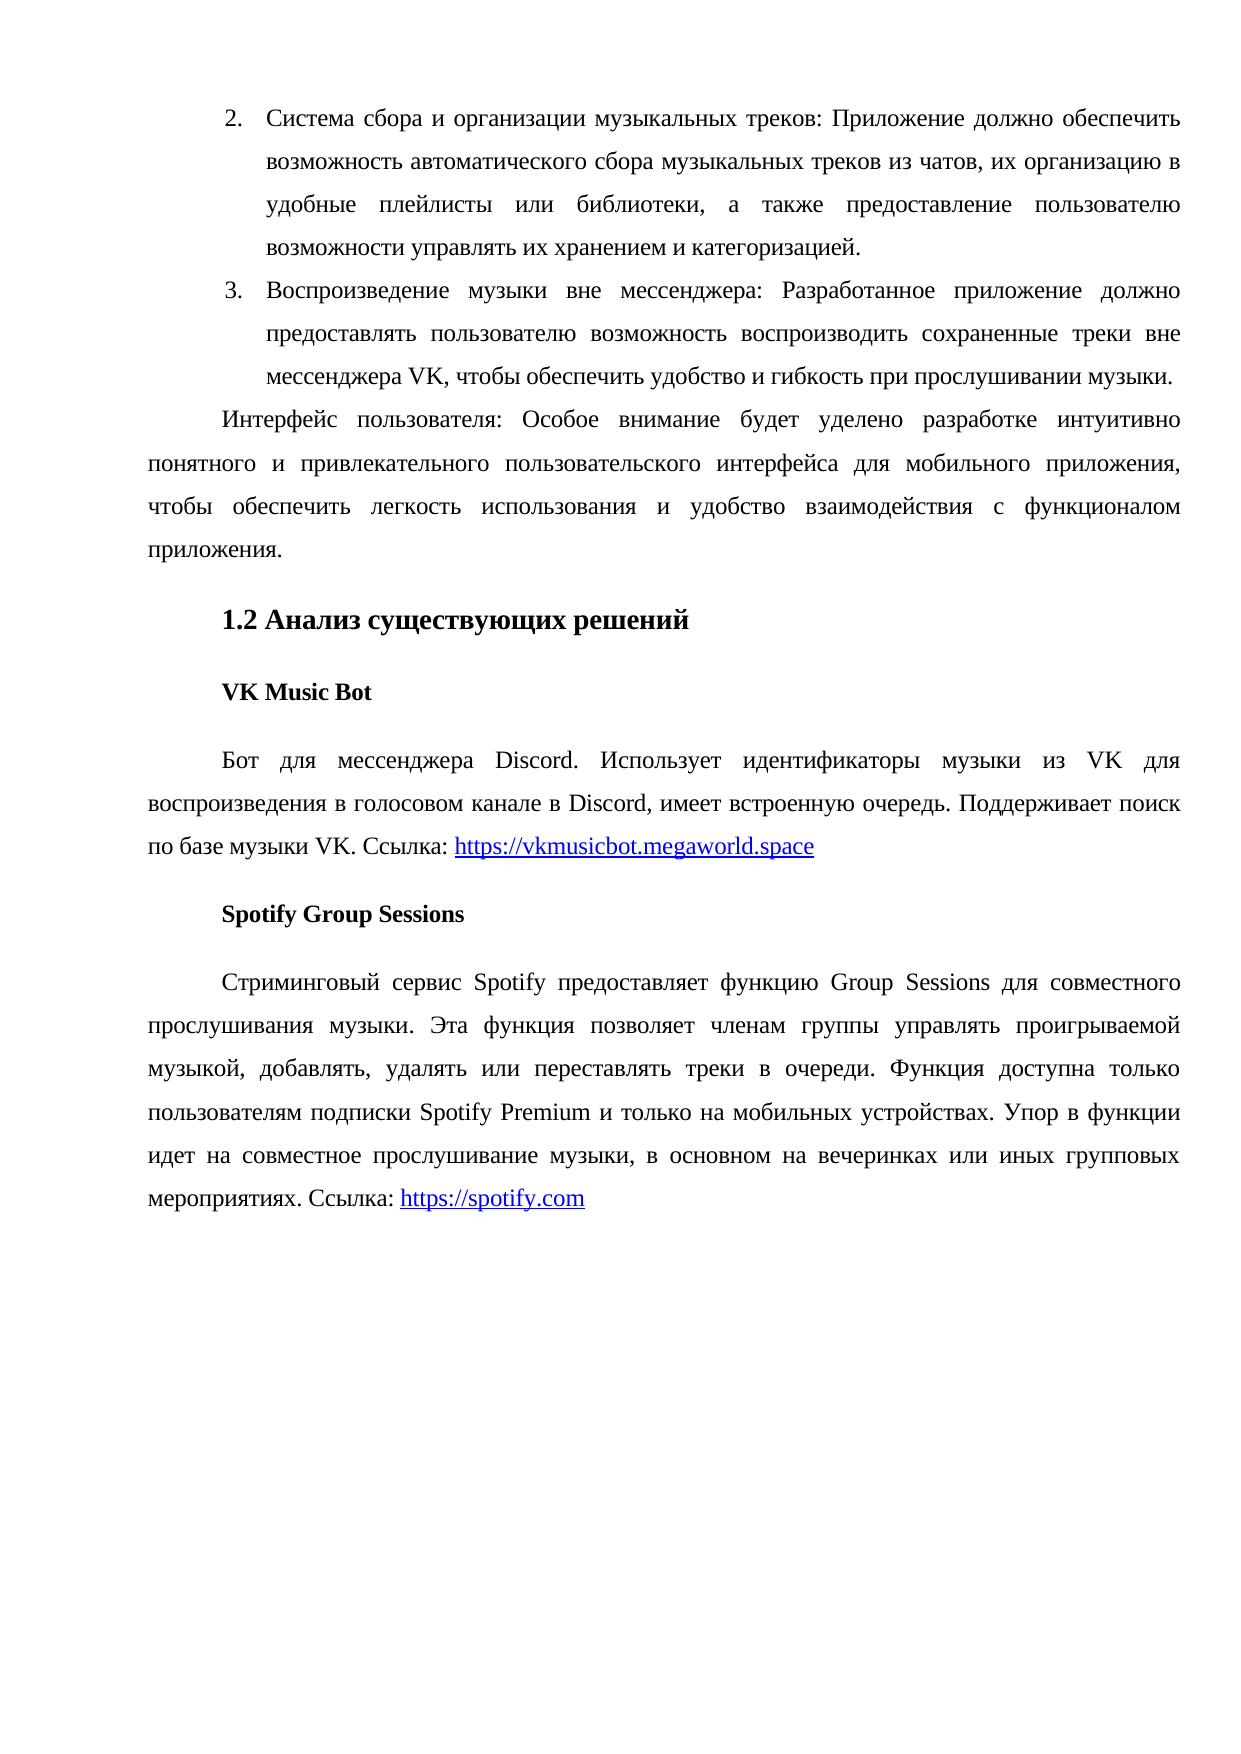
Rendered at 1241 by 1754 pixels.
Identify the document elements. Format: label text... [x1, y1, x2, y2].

list Воспроизведение музыки вне мессенджера: Разработанное приложение должно предоставлять пользователю возможность воспроизводить сохраненные треки вне мессенджера VK, чтобы обеспечить удобство и гибкость при прослушивании музыки. [224, 275, 1181, 390]
list Система сбора и организации музыкальных треков: Приложение должно обеспечить возможность автоматического сбора музыкальных треков из чатов, их организацию в удобные плейлисты или библиотеки, а также предоставление пользователю возможности управлять их хранением и категоризацией. [224, 103, 1181, 261]
subtitle VK Music Bot [221, 677, 1181, 706]
text Стриминговый сервис Spotify предоставляет функцию Group Sessions для совместного прослушивания музыки. Эта функция позволяет членам группы управлять проигрываемой музыкой, добавлять, удалять или переставлять треки в очереди. Функция доступна только пользователям подписки Spotify Premium и только на мобильных устройствах. Упор в функции идет на совместное прослушивание музыки, в основном на вечеринках или иных групповых мероприятиях. Ссылка: https://spotify.com [148, 967, 1181, 1212]
subtitle 1.2 Анализ существующих решений [148, 602, 1181, 636]
text Бот для мессенджера Discord. Использует идентификаторы музыки из VK для воспроизведения в голосовом канале в Discord, имеет встроенную очередь. Поддерживает поиск по базе музыки VK. Ссылка: https://vkmusicbot.megaworld.space [148, 745, 1181, 860]
subtitle Spotify Group Sessions [221, 899, 1181, 928]
text Интерфейс пользователя: Особое внимание будет уделено разработке интуитивно понятного и привлекательного пользовательского интерфейса для мобильного приложения, чтобы обеспечить легкость использования и удобство взаимодействия с функционалом приложения. [148, 404, 1181, 563]
